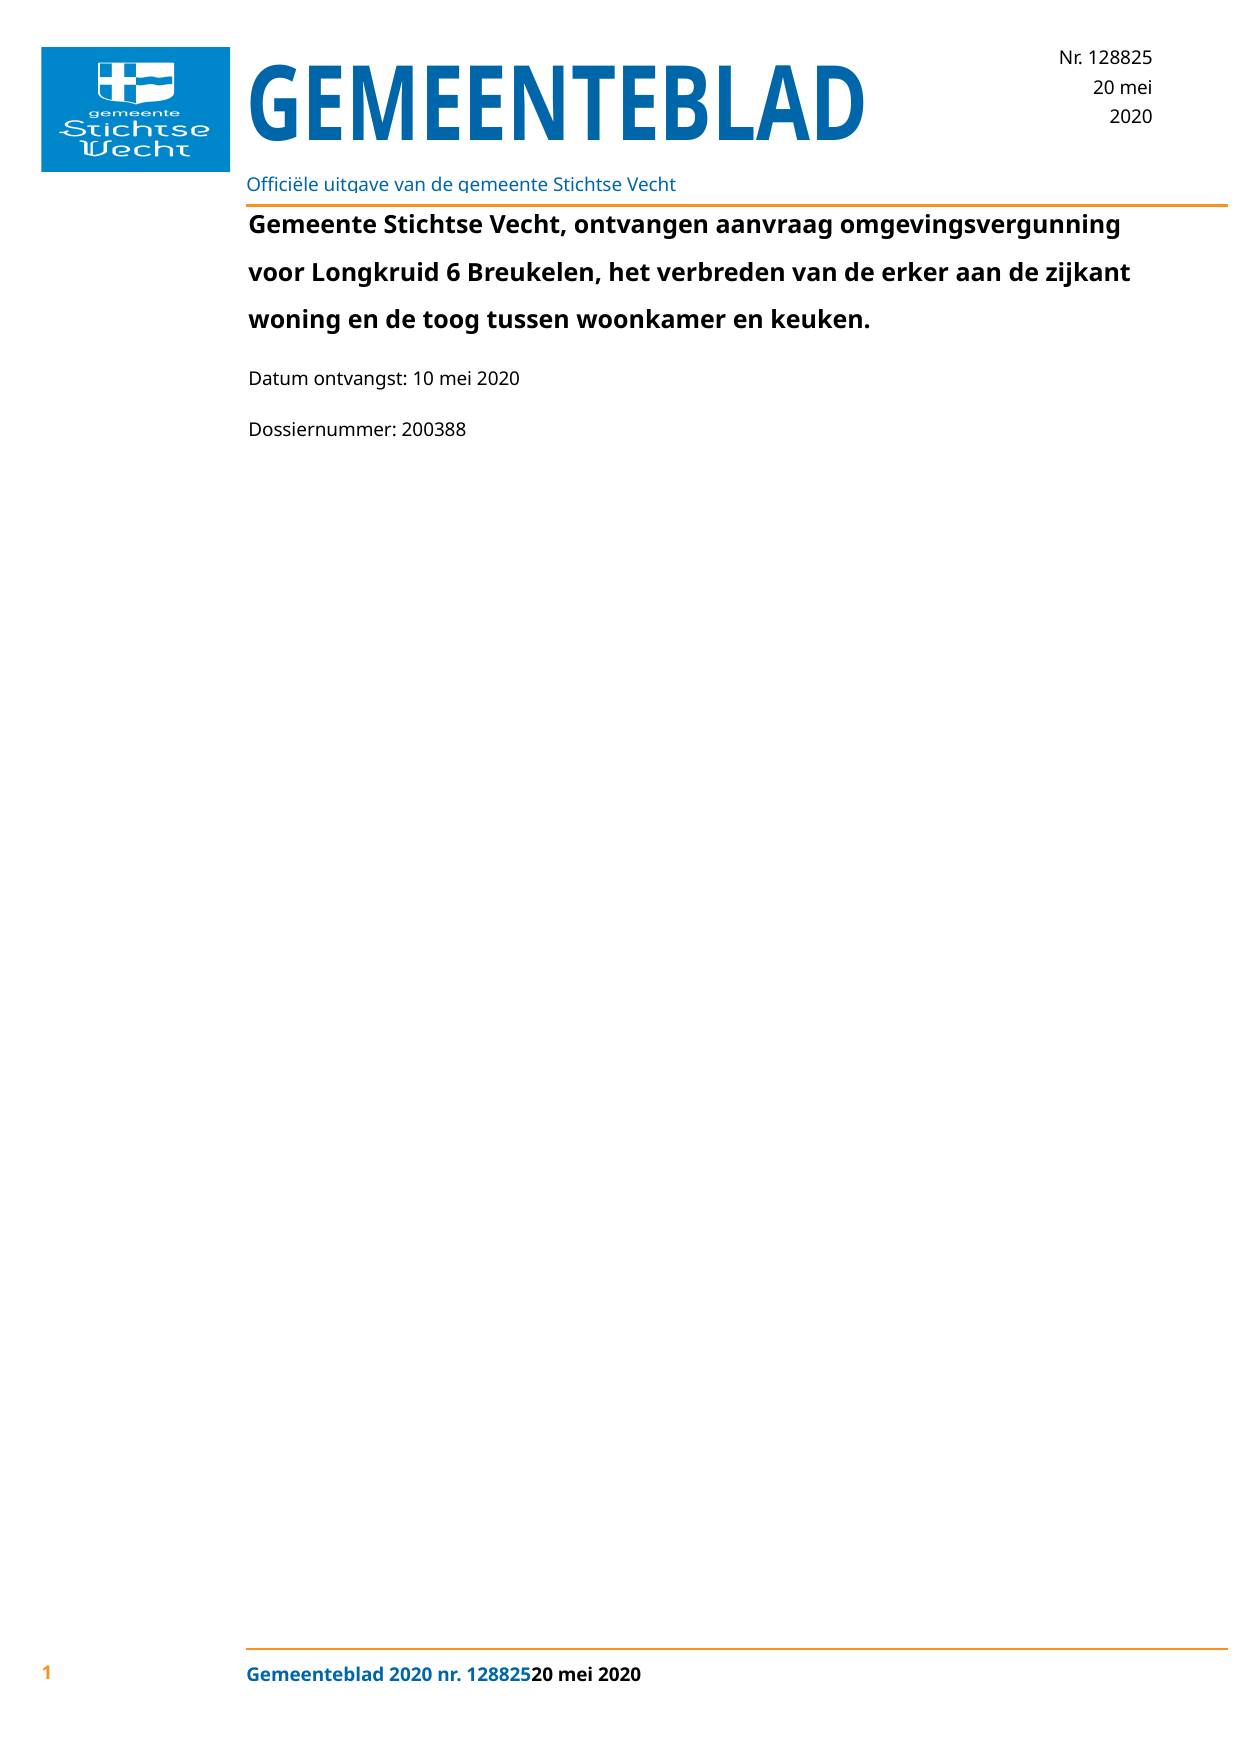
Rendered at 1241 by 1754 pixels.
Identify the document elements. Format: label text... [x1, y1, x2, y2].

text Gemeente Stichtse Vecht, ontvangen aanvraag omgevingsvergunning voor Longkruid 6 Breukelen, het verbreden van de erker aan de zijkant woning en de toog tussen woonkamer en keuken. [248, 207, 1152, 336]
text Datum ontvangst: 10 mei 2020 [248, 366, 1152, 391]
text Dossiernummer: 200388 [248, 416, 1152, 442]
picture [99, 63, 135, 101]
picture [137, 63, 174, 103]
